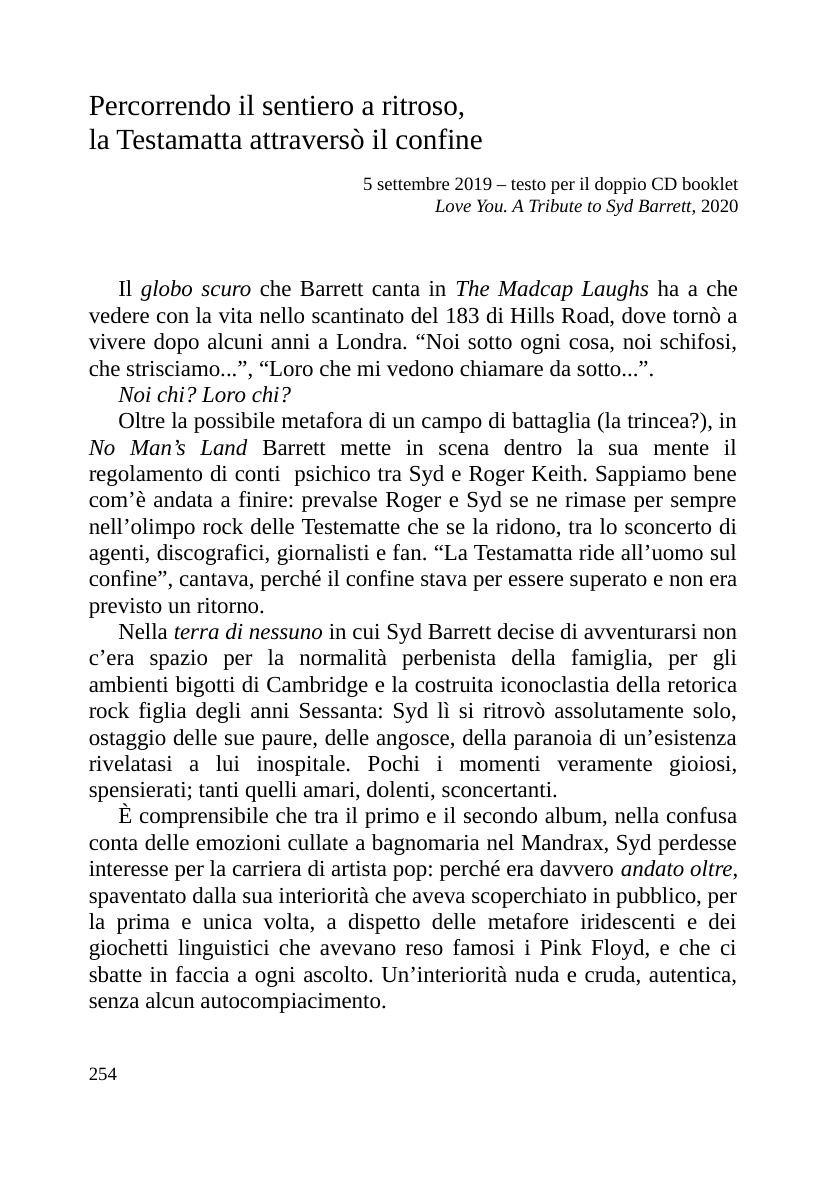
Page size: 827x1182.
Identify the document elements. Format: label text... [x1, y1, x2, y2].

text Noi chi? Loro chi? [88, 381, 738, 407]
text Oltre la possibile metafora di un campo di battaglia (la trincea?), in No Man’s Land Barrett mette in scena dentro la sua mente il regolamento di conti psichico tra Syd e Roger Keith. Sappiamo bene com’è andata a finire: prevalse Roger e Syd se ne rimase per sempre nell’olimpo rock delle Testematte che se la ridono, tra lo sconcerto di agenti, discografici, giornalisti e fan. “La Testamatta ride all’uomo sul confine”, cantava, perché il confine stava per essere superato e non era previsto un ritorno. [88, 407, 738, 618]
text Percorrendo il sentiero a ritroso, [88, 88, 738, 122]
text Nella terra di nessuno in cui Syd Barrett decise di avventurarsi non c’era spazio per la normalità perbenista della famiglia, per gli ambienti bigotti di Cambridge e la costruita iconoclastia della retorica rock figlia degli anni Sessanta: Syd lì si ritrovò assolutamente solo, ostaggio delle sue paure, delle angosce, della paranoia di un’esistenza rivelatasi a lui inospitale. Pochi i momenti veramente gioiosi, spensierati; tanti quelli amari, dolenti, sconcertanti. [88, 618, 738, 803]
text Il globo scuro che Barrett canta in The Madcap Laughs ha a che vedere con la vita nello scantinato del 183 di Hills Road, dove tornò a vivere dopo alcuni anni a Londra. “Noi sotto ogni cosa, noi schifosi, che strisciamo...”, “Loro che mi vedono chiamare da sotto...”. [88, 276, 738, 381]
text è comprensibile che tra il primo e il secondo album, nella confusa conta delle emozioni cullate a bagnomaria nel Mandrax, Syd perdesse interesse per la carriera di artista pop: perché era davvero andato oltre, spaventato dalla sua interiorità che aveva scoperchiato in pubblico, per la prima e unica volta, a dispetto delle metafore iridescenti e dei giochetti linguistici che avevano reso famosi i Pink Floyd, e che ci sbatte in faccia a ogni ascolto. Un’interiorità nuda e cruda, autentica, senza alcun autocompiacimento. [88, 803, 738, 1013]
text 5 settembre 2019 ‒ testo per il doppio CD booklet Love You. A Tribute to Syd Barrett, 2020 [88, 173, 738, 216]
text la Testamatta attraversò il confine [88, 122, 738, 156]
